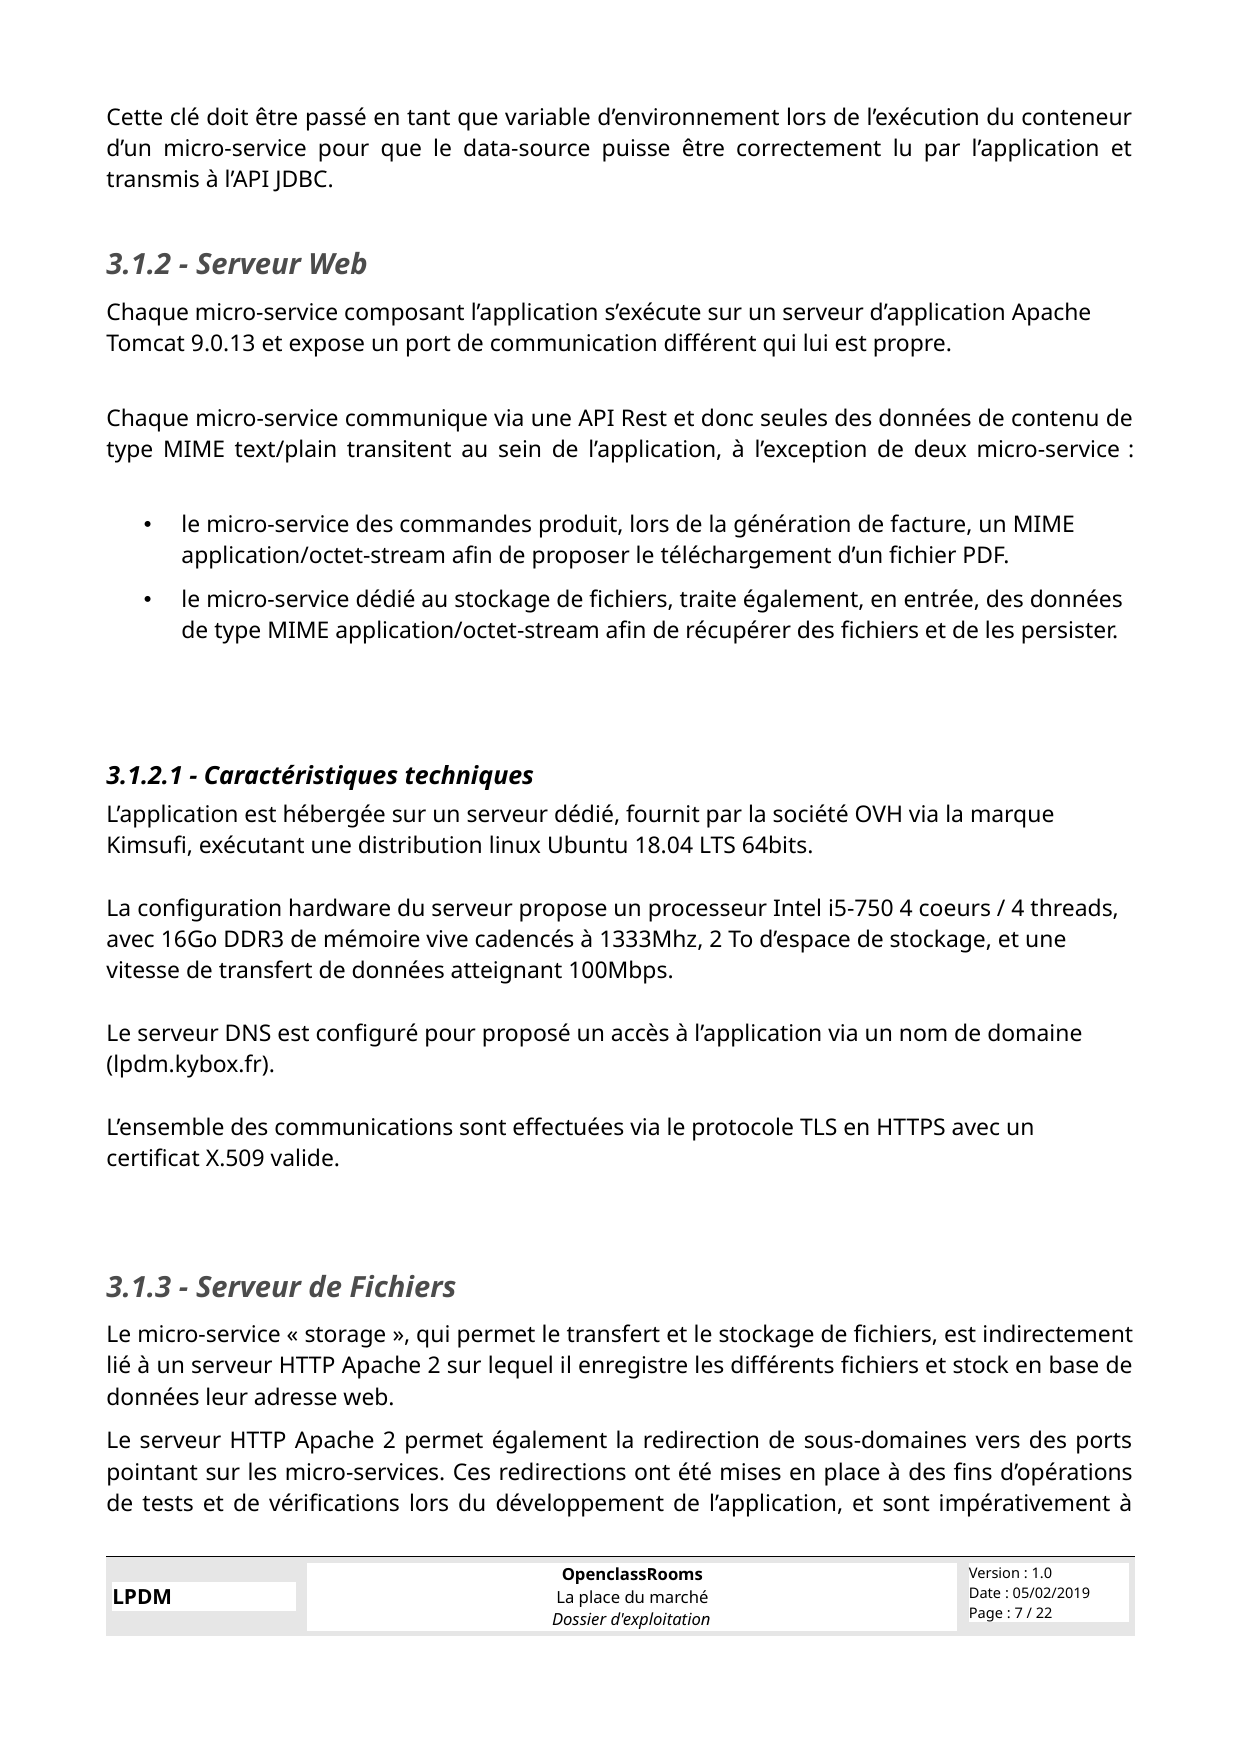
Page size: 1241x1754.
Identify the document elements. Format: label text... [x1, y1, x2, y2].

subtitle Serveur de Fichiers [106, 1266, 1134, 1306]
text Cette clé doit être passé en tant que variable d’environnement lors de l’exécution du conteneur d’un micro-service pour que le data-source puisse être correctement lu par l’application et transmis à l’API JDBC. [106, 100, 1134, 194]
text Le serveur HTTP Apache 2 permet également la redirection de sous-domaines vers des ports pointant sur les micro-services. Ces redirections ont été mises en place à des fins d’opérations de tests et de vérifications lors du développement de l’application, et sont impérativement à [106, 1424, 1134, 1518]
list le micro-service dédié au stockage de fichiers, traite également, en entrée, des données de type MIME application/octet-stream afin de récupérer des fichiers et de les persister. [144, 583, 1134, 677]
text Chaque micro-service composant l’application s’exécute sur un serveur d’application Apache Tomcat 9.0.13 et expose un port de communication différent qui lui est propre. [106, 295, 1134, 389]
text Chaque micro-service communique via une API Rest et donc seules des données de contenu de type MIME text/plain transitent au sein de l’application, à l’exception de deux micro-service : [106, 402, 1134, 495]
text Le micro-service « storage », qui permet le transfert et le stockage de fichiers, est indirectement lié à un serveur HTTP Apache 2 sur lequel il enregistre les différents fichiers et stock en base de données leur adresse web. [106, 1318, 1134, 1412]
subtitle Serveur Web [106, 243, 1134, 283]
subtitle Caractéristiques techniques [106, 758, 1134, 792]
text L’application est hébergée sur un serveur dédié, fournit par la société OVH via la marque Kimsufi, exécutant une distribution linux Ubuntu 18.04 LTS 64bits. La configuration hardware du serveur propose un processeur Intel i5-750 4 coeurs / 4 threads, avec 16Go DDR3 de mémoire vive cadencés à 1333Mhz, 2 To d’espace de stockage, et une vitesse de transfert de données atteignant 100Mbps. Le serveur DNS est configuré pour proposé un accès à l’application via un nom de domaine (lpdm.kybox.fr). L’ensemble des communications sont effectuées via le protocole TLS en HTTPS avec un certificat X.509 valide. [106, 798, 1134, 1173]
list le micro-service des commandes produit, lors de la génération de facture, un MIME application/octet-stream afin de proposer le téléchargement d’un fichier PDF. [144, 508, 1134, 570]
